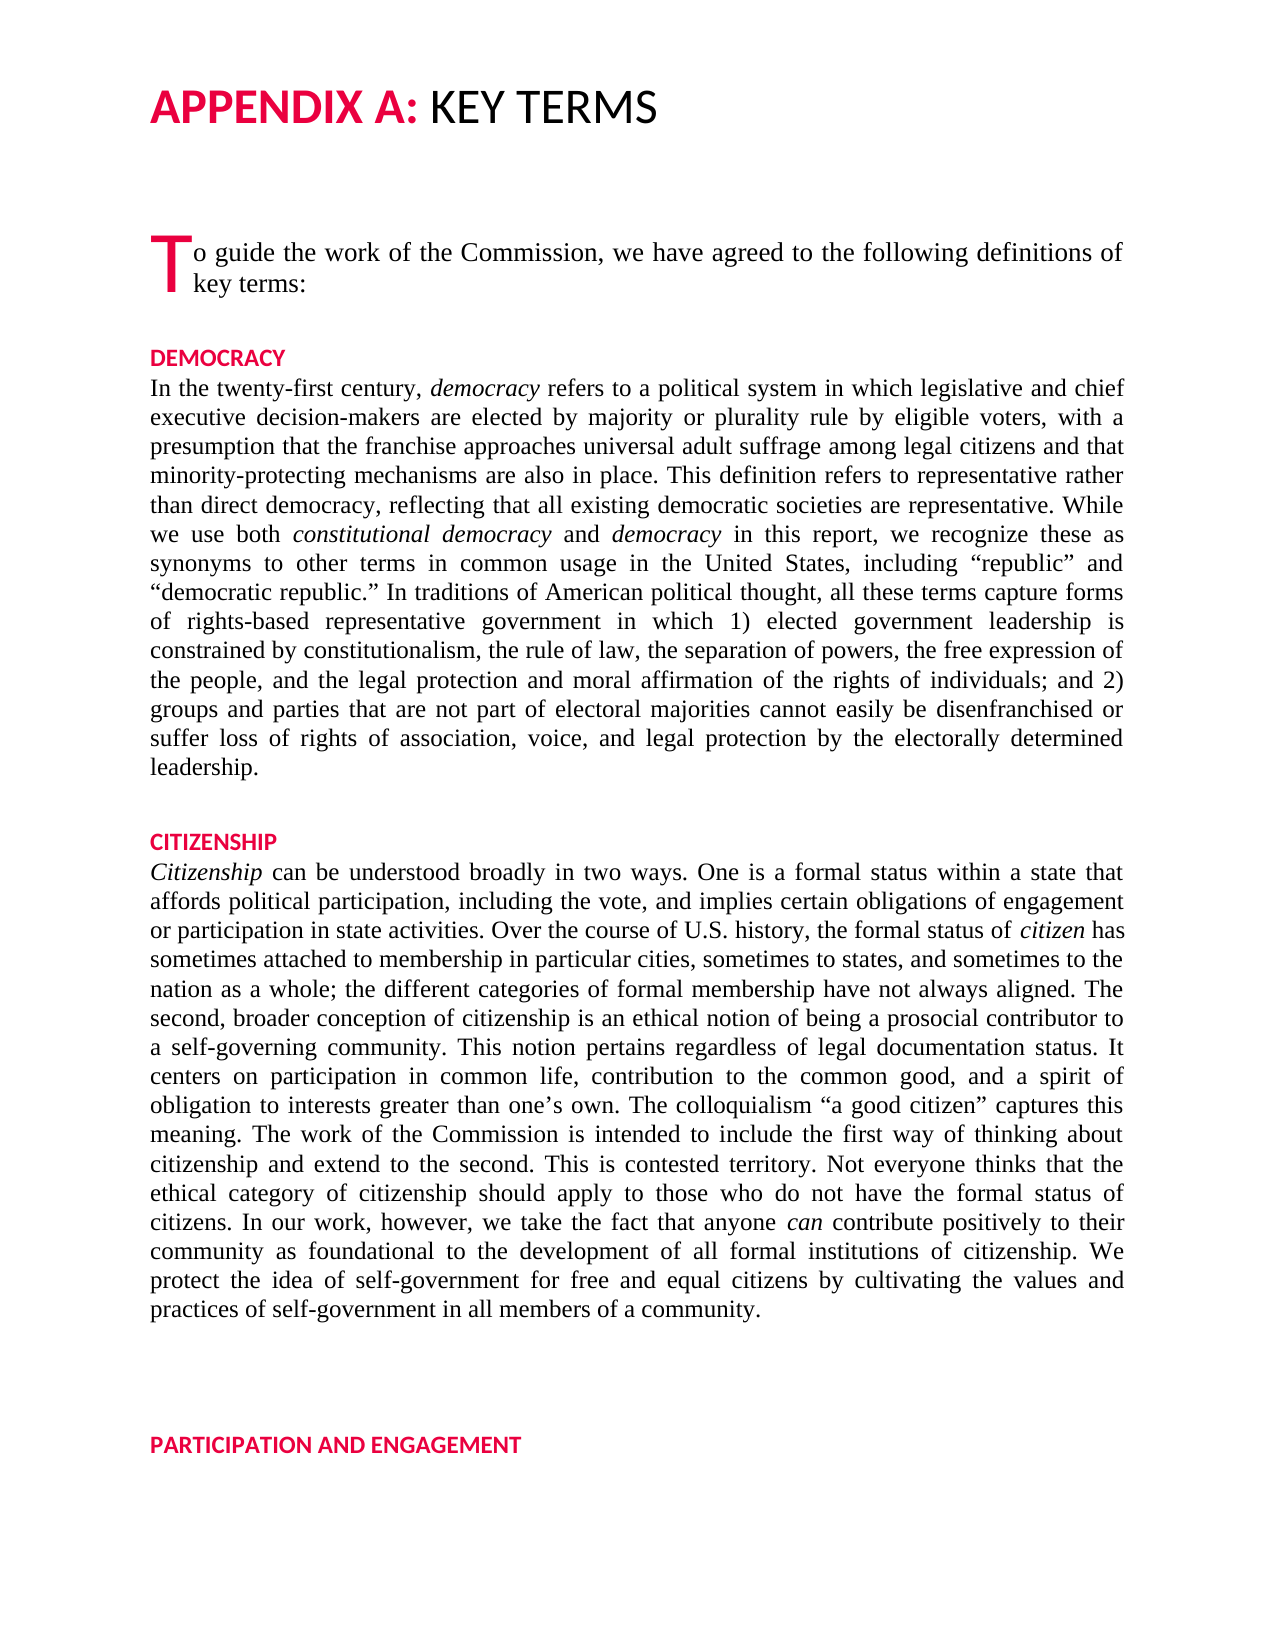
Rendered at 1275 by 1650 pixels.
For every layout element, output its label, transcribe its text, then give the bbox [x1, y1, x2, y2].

text In the twenty-first century, democracy refers to a political system in which legislative and chief executive decision-makers are elected by majority or plurality rule by eligible voters, with a presumption that the franchise approaches universal adult suffrage among legal citizens and that minority-protecting mechanisms are also in place. This definition refers to representative rather than direct democracy, reflecting that all existing democratic societies are representative. While we use both constitutional democracy and democracy in this report, we recognize these as synonyms to other terms in common usage in the United States, including “republic” and “democratic republic.” In traditions of American political thought, all these terms capture forms of rights-based representative government in which 1) elected government leadership is constrained by constitutionalism, the rule of law, the separation of powers, the free expression of the people, and the legal protection and moral affirmation of the rights of individuals; and 2) groups and parties that are not part of electoral majorities cannot easily be disenfranchised or suffer loss of rights of association, voice, and legal protection by the electorally determined leadership. [150, 373, 1125, 781]
text Participation and Engagement [150, 1429, 1125, 1460]
text Citizenship can be understood broadly in two ways. One is a formal status within a state that affords political participation, including the vote, and implies certain obligations of engagement or participation in state activities. Over the course of U.S. history, the formal status of citizen has sometimes attached to membership in particular cities, sometimes to states, and sometimes to the nation as a whole; the different categories of formal membership have not always aligned. The second, broader conception of citizenship is an ethical notion of being a prosocial contributor to a self-governing community. This notion pertains regardless of legal documentation status. It centers on participation in common life, contribution to the common good, and a spirit of obligation to interests greater than one’s own. The colloquialism “a good citizen” captures this meaning. The work of the Commission is intended to include the first way of thinking about citizenship and extend to the second. This is contested territory. Not everyone thinks that the ethical category of citizenship should apply to those who do not have the formal status of citizens. In our work, however, we take the fact that anyone can contribute positively to their community as foundational to the development of all formal institutions of citizenship. We protect the idea of self-government for free and equal citizens by cultivating the values and practices of self-government in all members of a community. [150, 857, 1125, 1323]
text Democracy [150, 342, 1125, 373]
text To guide the work of the Commission, we have agreed to the following definitions of key terms: [150, 236, 1125, 298]
text Citizenship [150, 826, 1125, 857]
text Appendix A: Key Terms [150, 75, 1125, 136]
